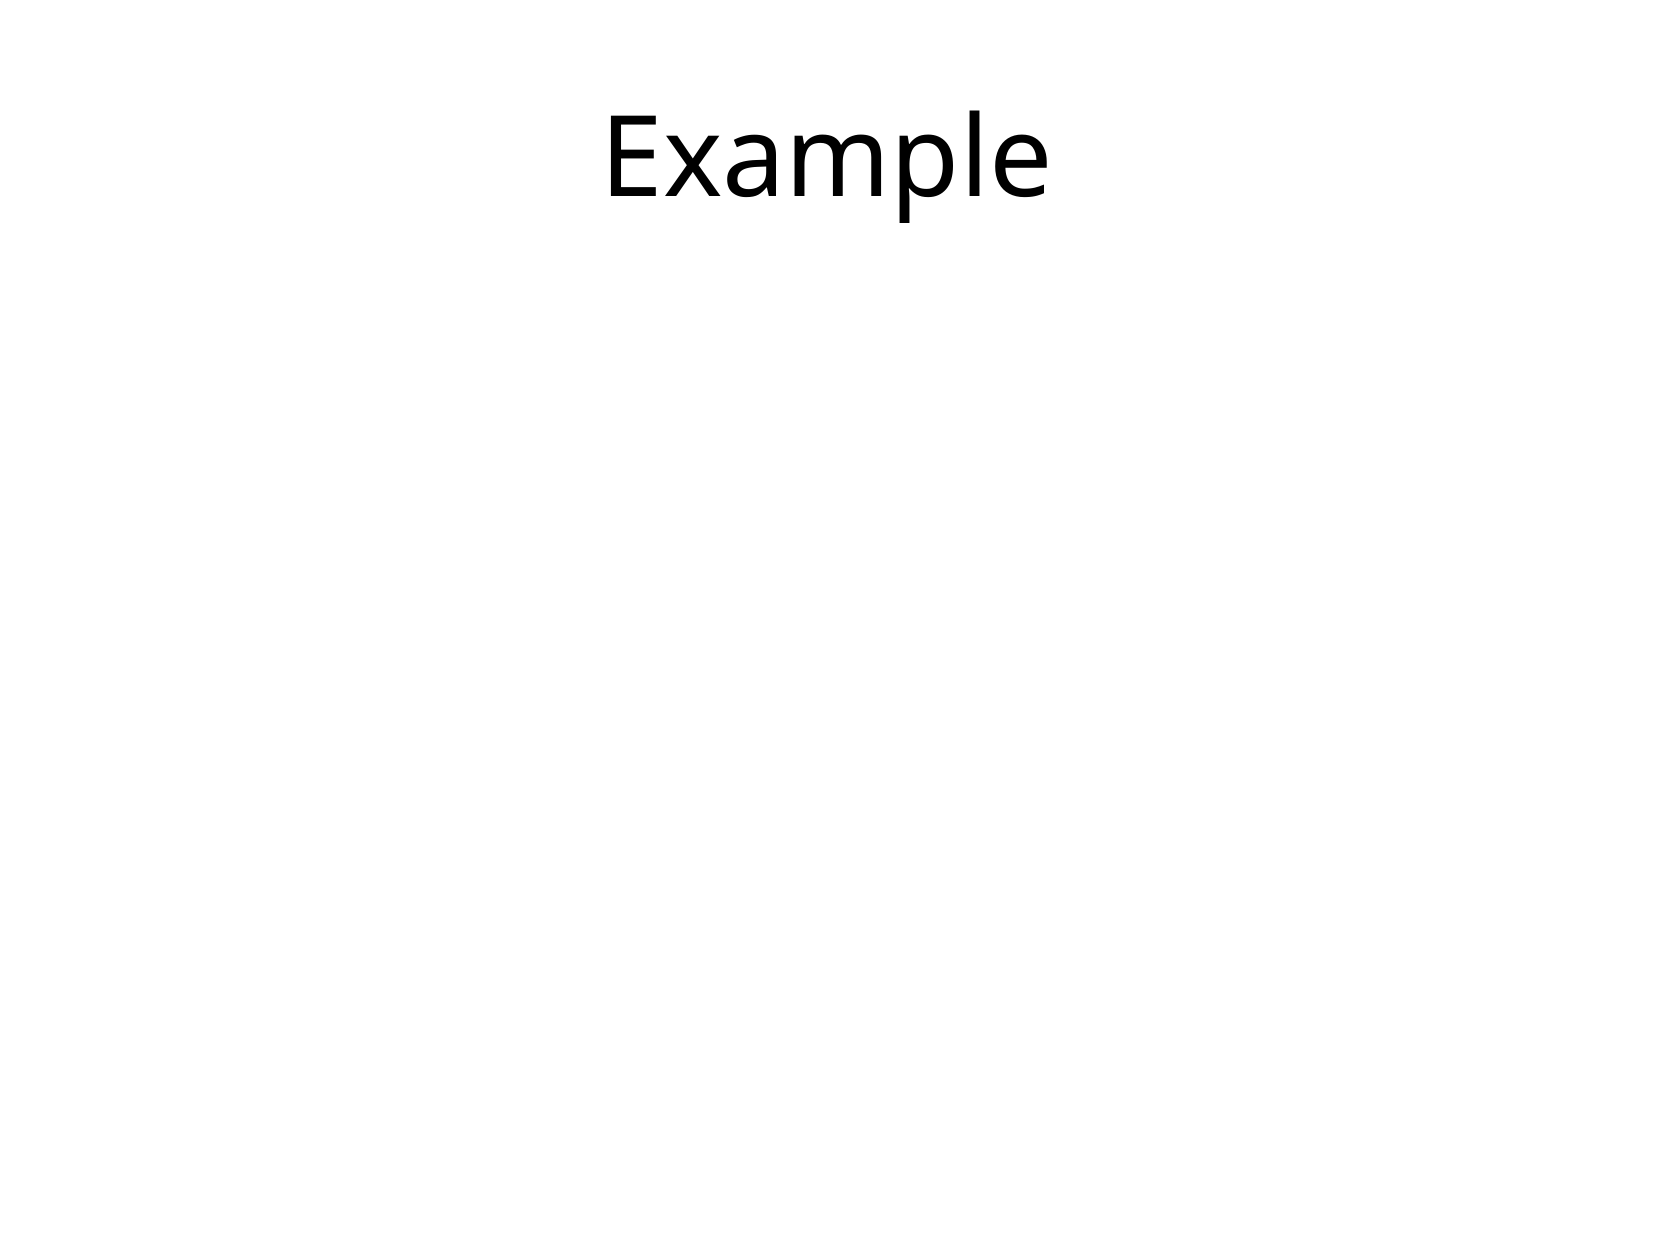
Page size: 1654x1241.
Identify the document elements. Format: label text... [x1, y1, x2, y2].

title Example [82, 49, 1571, 257]
